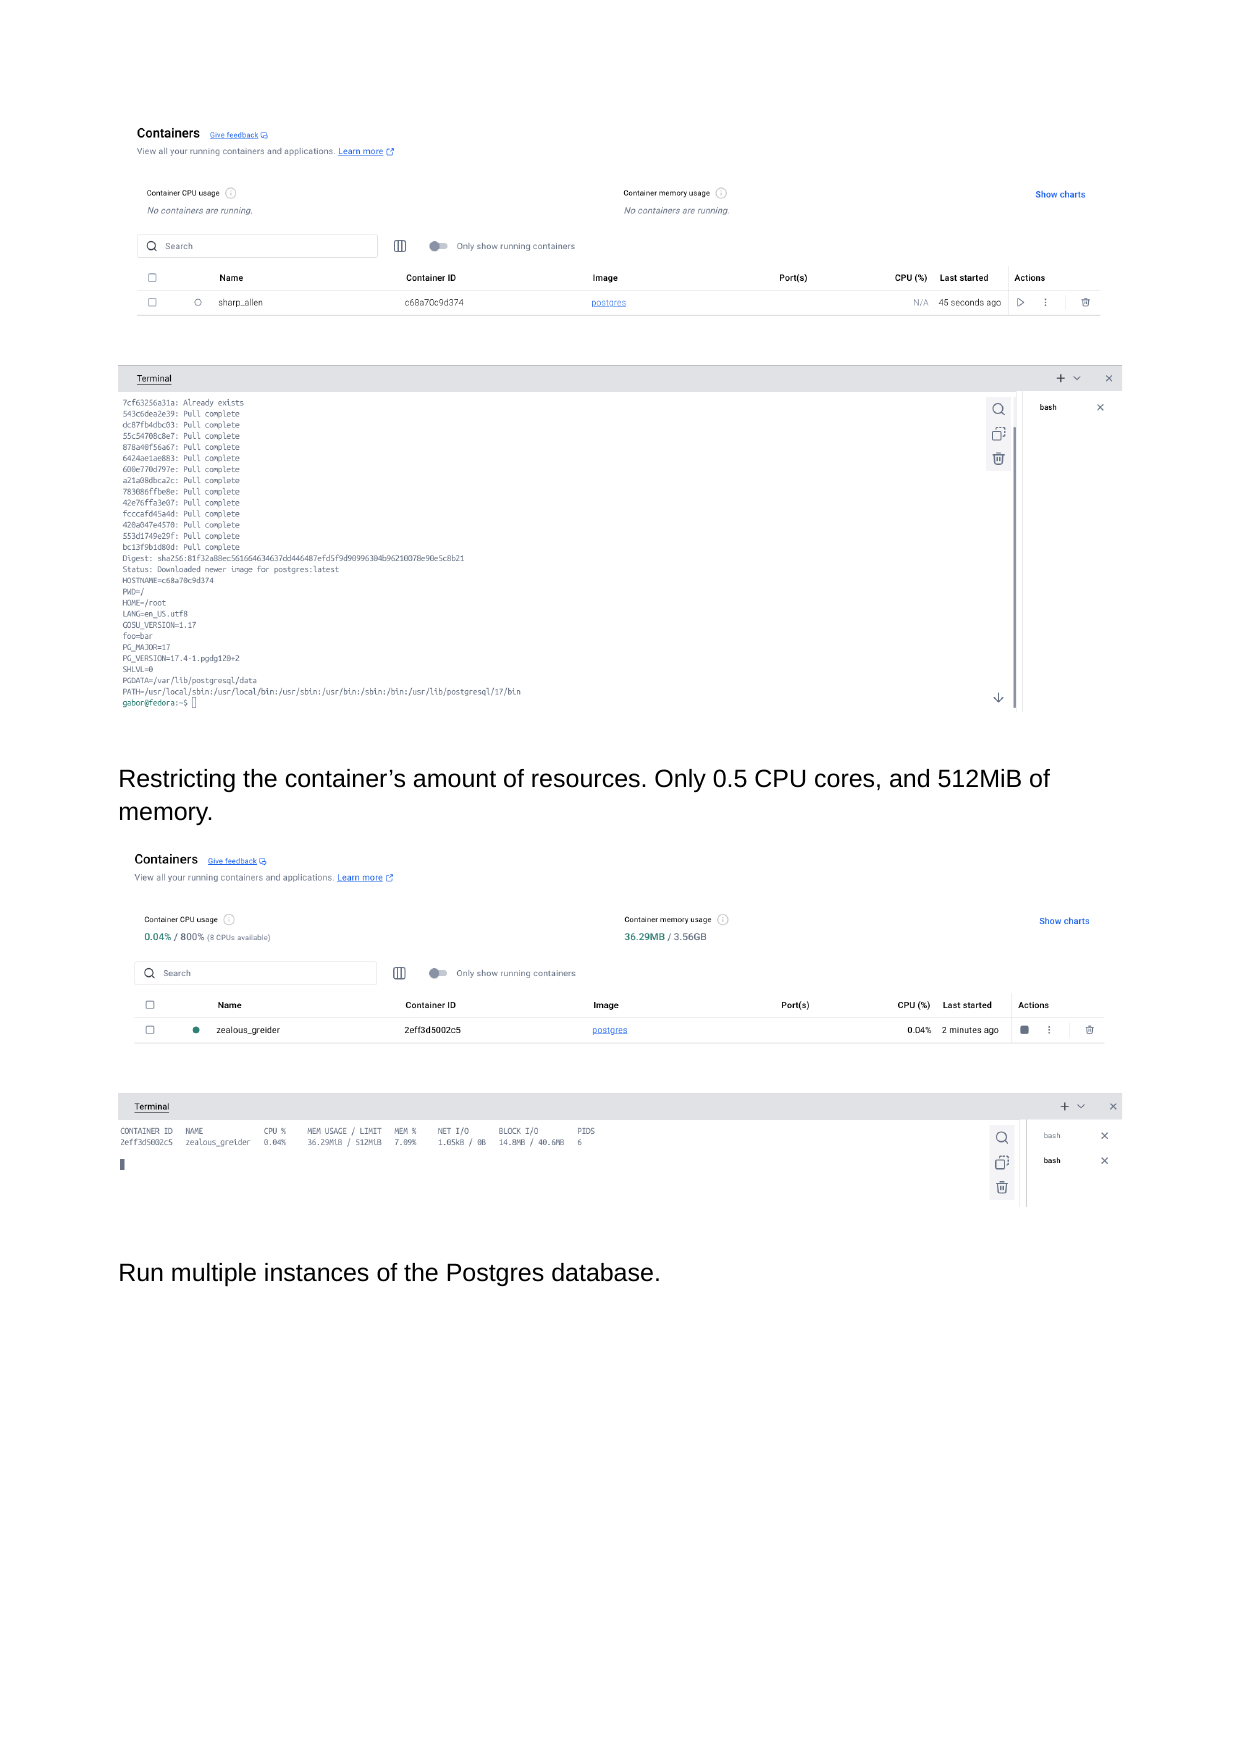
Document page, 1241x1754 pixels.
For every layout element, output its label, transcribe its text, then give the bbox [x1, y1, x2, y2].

picture [118, 844, 1123, 1207]
text Run multiple instances of the Postgres database. [118, 1258, 1122, 1287]
text Restricting the container’s amount of resources. Only 0.5 CPU cores, and 512MiB of memory. [118, 763, 1122, 825]
picture [118, 118, 1123, 712]
